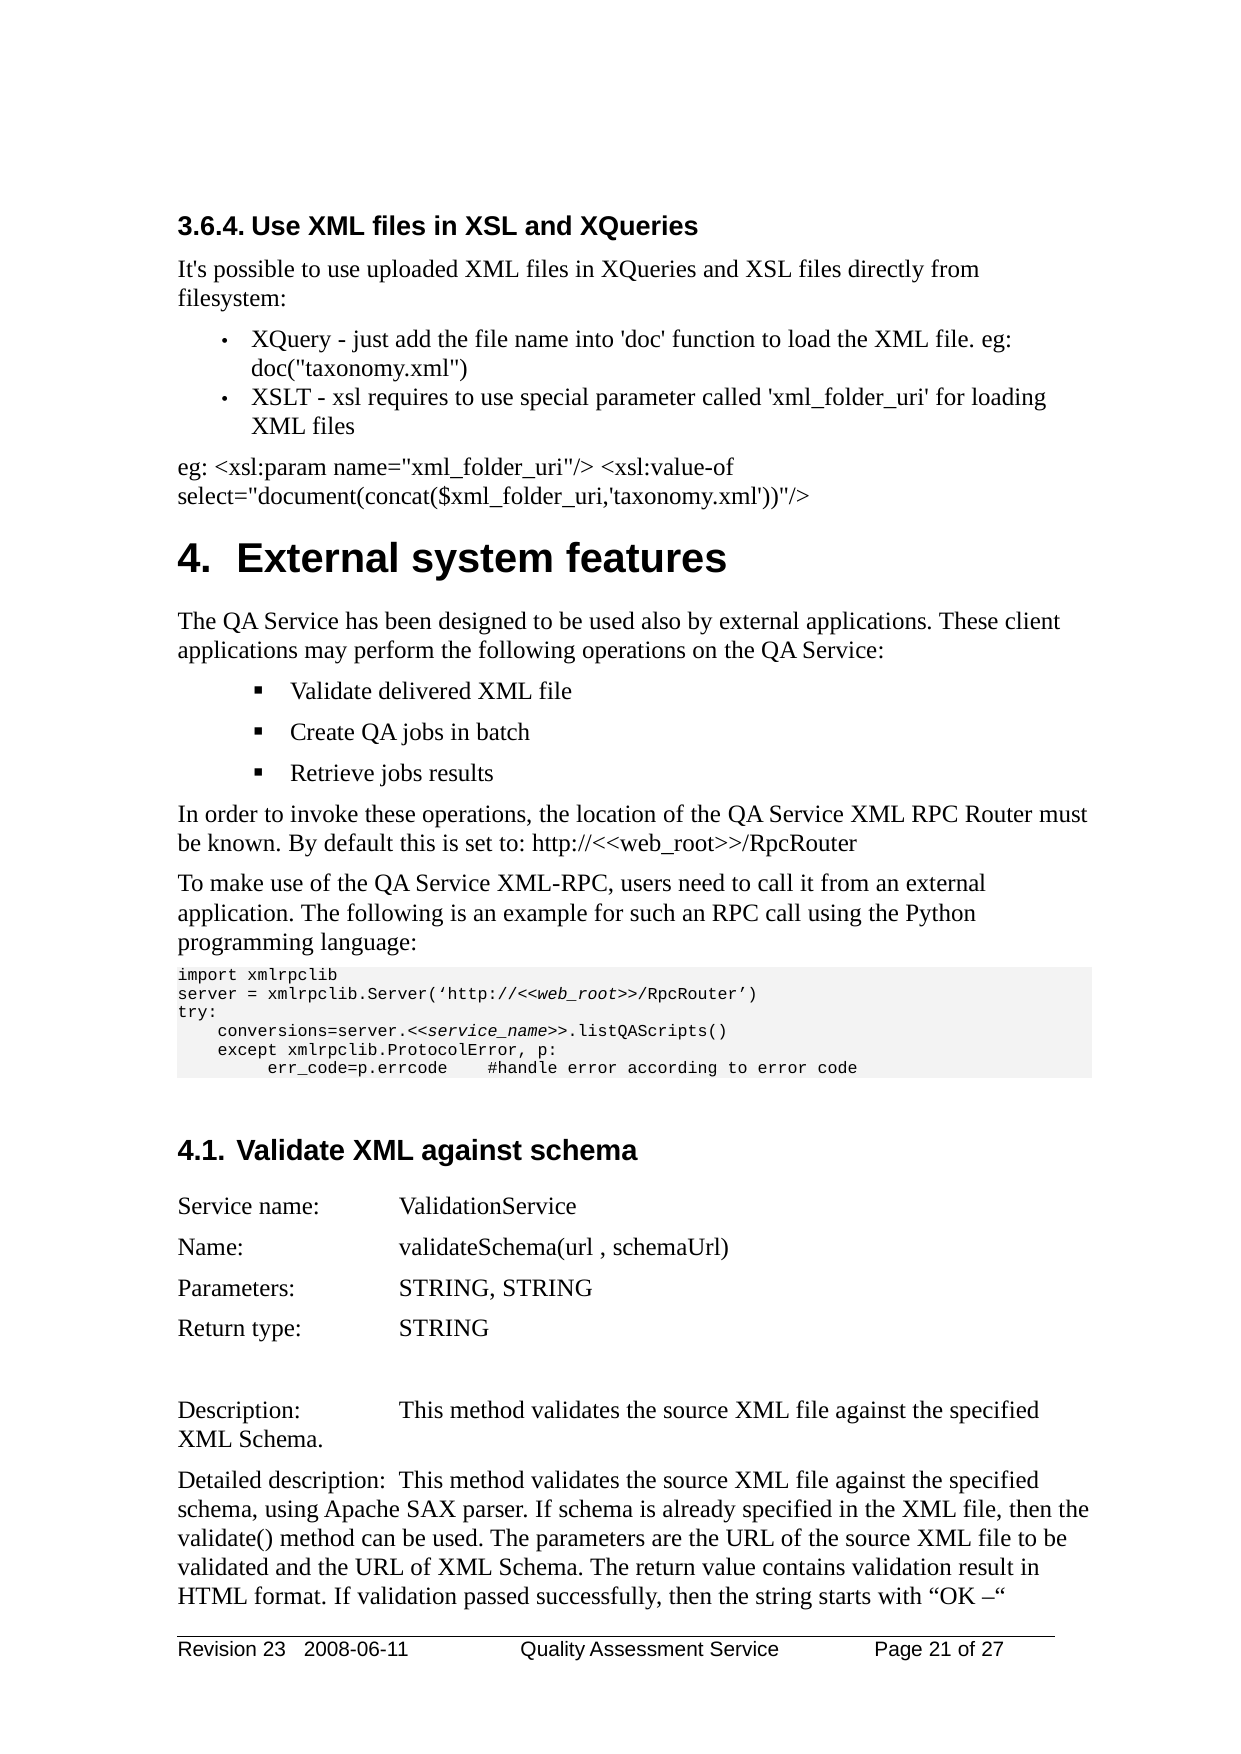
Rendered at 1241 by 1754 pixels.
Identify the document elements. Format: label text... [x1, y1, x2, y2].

list Create QA jobs in batch [252, 717, 1092, 746]
text Name: validateSchema(url , schemaUrl) [177, 1232, 1092, 1261]
list try: [177, 1004, 1092, 1023]
text eg: <xsl:param name="xml_folder_uri"/> <xsl:value-of select="document(concat($xml_folder_uri,'taxonomy.xml'))"/> [177, 452, 1092, 510]
text The QA Service has been designed to be used also by external applications. These client applications may perform the following operations on the QA Service: [177, 606, 1092, 664]
text It's possible to use uploaded XML files in XQueries and XSL files directly from filesystem: [177, 254, 1092, 312]
text Parameters: STRING, STRING [177, 1272, 1092, 1301]
text In order to invoke these operations, the location of the QA Service XML RPC Router must be known. By default this is set to: http://<<web_root>>/RpcRouter [177, 798, 1092, 857]
text To make use of the QA Service XML-RPC, users need to call it from an external application. The following is an example for such an RPC call using the Python programming language: [177, 868, 1092, 956]
text Description: This method validates the source XML file against the specified XML Schema. [177, 1395, 1092, 1453]
list import xmlrpclib [177, 967, 1092, 986]
subtitle Validate XML against schema [177, 1132, 1092, 1166]
list except xmlrpclib.ProtocolError, p: [177, 1041, 1092, 1060]
list server = xmlrpclib.Server(‘http://<<web_root>>/RpcRouter’) [177, 986, 1092, 1004]
subtitle External system features [177, 533, 1092, 581]
subtitle Use XML files in XSL and XQueries [177, 210, 1092, 241]
list Retrieve jobs results [252, 758, 1092, 787]
list Validate delivered XML file [252, 676, 1092, 705]
text Return type: STRING [177, 1313, 1092, 1342]
list conversions=server.<<service_name>>.listQAScripts() [177, 1023, 1092, 1041]
list err_code=p.errcode #handle error according to error code [177, 1060, 1092, 1078]
list XSLT - xsl requires to use special parameter called 'xml_folder_uri' for loading XML files [221, 382, 1092, 440]
text Service name: ValidationService [177, 1191, 1092, 1220]
list XQuery - just add the file name into 'doc' function to load the XML file. eg: doc("taxonomy.xml") [221, 324, 1092, 382]
text Detailed description: This method validates the source XML file against the specified schema, using Apache SAX parser. If schema is already specified in the XML file, then the validate() method can be used. The parameters are the URL of the source XML file to be validated and the URL of XML Schema. The return value contains validation result in HTML format. If validation passed successfully, then the string starts with “OK –“ [177, 1465, 1092, 1610]
